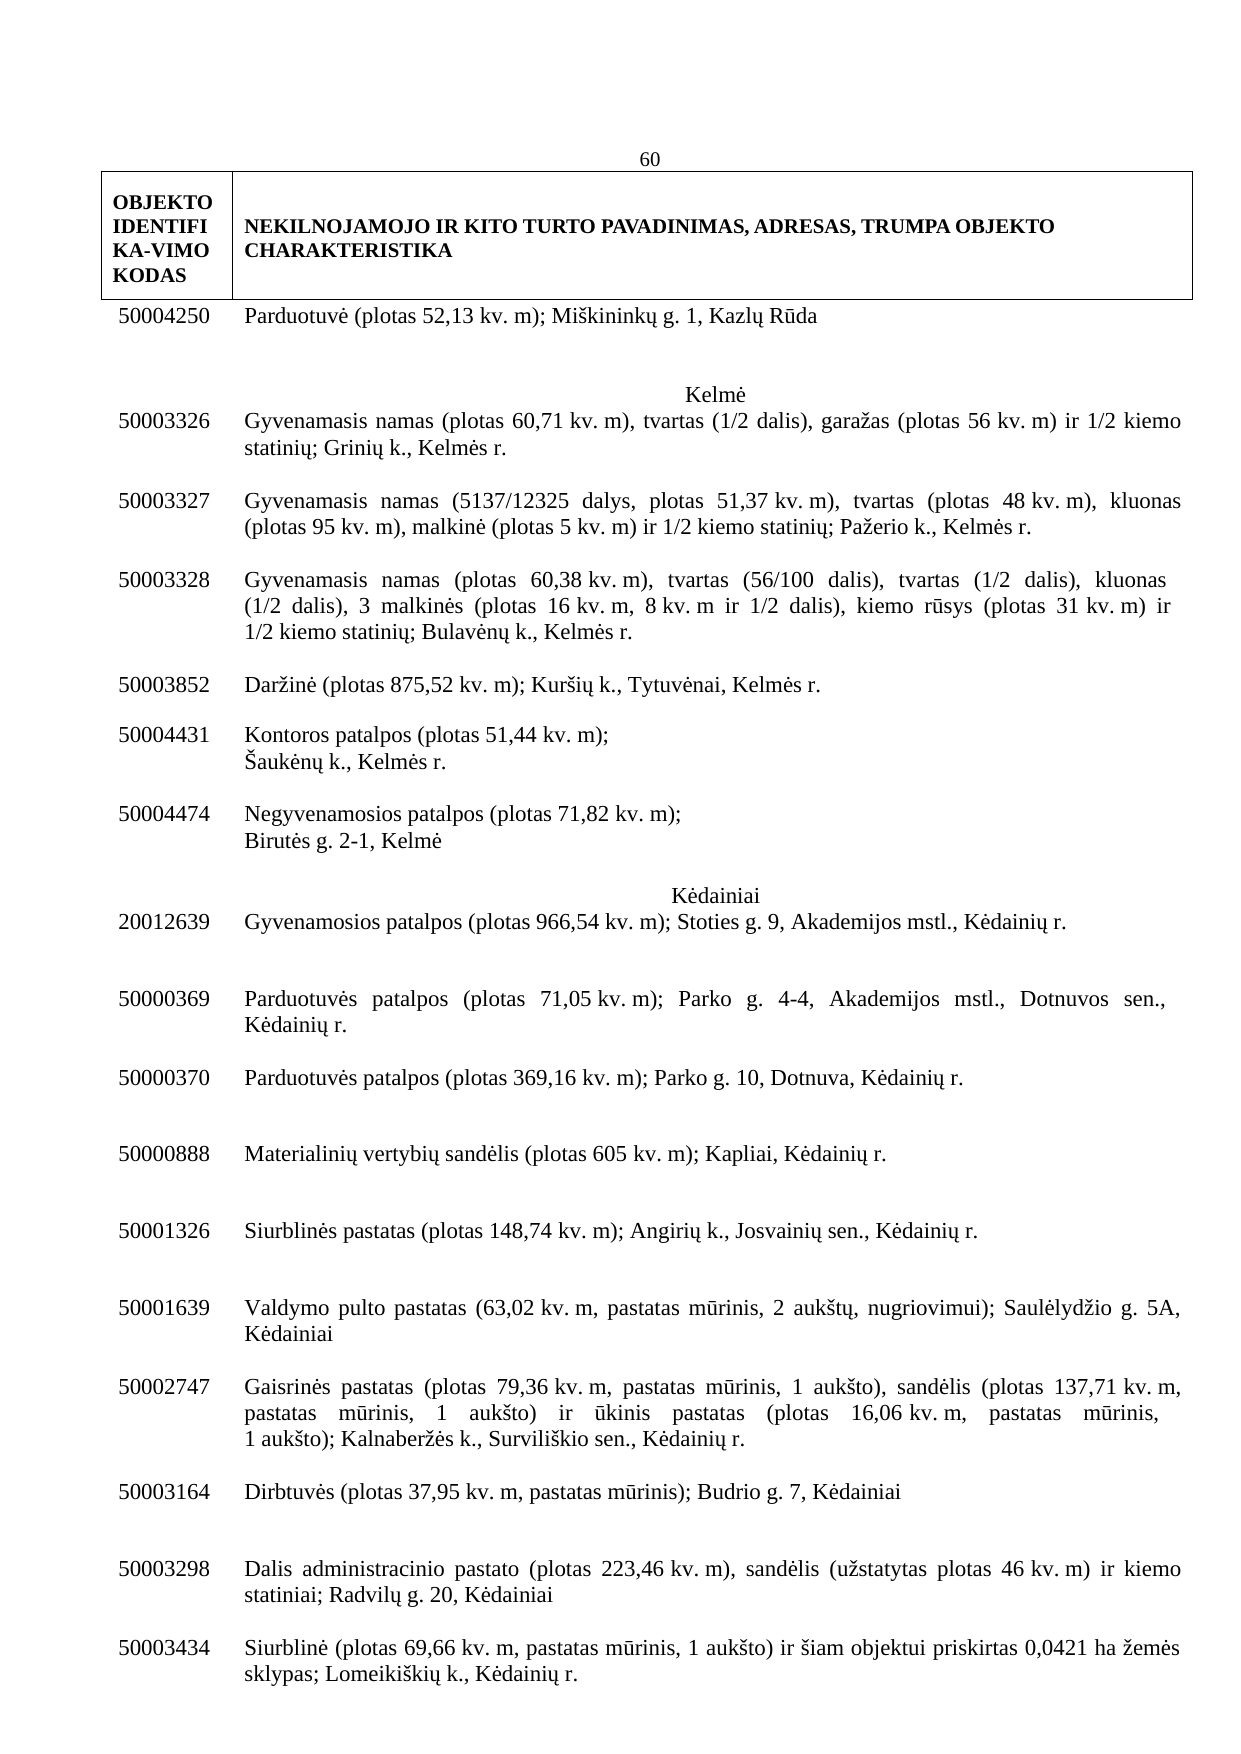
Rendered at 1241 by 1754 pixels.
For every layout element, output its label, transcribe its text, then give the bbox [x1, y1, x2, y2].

table_cell [1193, 985, 1198, 1037]
table_cell [1193, 1064, 1198, 1114]
table_cell [101, 460, 1198, 487]
table_cell Parduotuvė (plotas 52,13 kv. m); Miškininkų g. 1, Kazlų Rūda [233, 303, 1192, 353]
table_cell Negyvenamosios patalpos (plotas 71,82 kv. m); Birutės g. 2-1, Kelmė [233, 801, 1148, 853]
table_cell 50001326 [101, 1217, 233, 1267]
table_cell Valdymo pulto pastatas (63,02 kv. m, pastatas mūrinis, 2 aukštų, nugriovimui); Saulėlydžio g. 5A, Kėdainiai [233, 1294, 1192, 1346]
table_cell [1148, 721, 1192, 774]
table_cell 50003326 [101, 408, 233, 460]
table_cell [1193, 1555, 1198, 1608]
table_cell 50004474 [101, 801, 233, 853]
table_cell [1193, 303, 1198, 353]
table_cell [101, 381, 233, 408]
table_cell [101, 774, 1198, 801]
table_cell Parduotuvės patalpos (plotas 369,16 kv. m); Parko g. 10, Dotnuva, Kėdainių r. [233, 1064, 1192, 1114]
table_cell Siurblinės pastatas (plotas 148,74 kv. m); Angirių k., Josvainių sen., Kėdainių r. [233, 1217, 1192, 1267]
table_cell [101, 958, 1198, 985]
table_cell [101, 539, 1198, 566]
table_cell 50000370 [101, 1064, 233, 1114]
table_cell Daržinė (plotas 875,52 kv. m); Kuršių k., Tytuvėnai, Kelmės r. [233, 671, 1192, 721]
table_cell 50000369 [101, 985, 233, 1037]
table_cell 50003298 [101, 1555, 233, 1608]
table_cell Siurblinė (plotas 69,66 kv. m, pastatas mūrinis, 1 aukšto) ir šiam objektui priskirtas 0,0421 ha žemės sklypas; Lomeikiškių k., Kėdainių r. [233, 1634, 1192, 1687]
table_cell [1148, 801, 1192, 853]
table_cell 50003328 [101, 566, 233, 645]
table_cell Gaisrinės pastatas (plotas 79,36 kv. m, pastatas mūrinis, 1 aukšto), sandėlis (plotas 137,71 kv. m, pastatas mūrinis, 1 aukšto) ir ūkinis pastatas (plotas 16,06 kv. m, pastatas mūrinis, 1 aukšto); Kalnaberžės k., Surviliškio sen., Kėdainių r. [233, 1373, 1192, 1452]
table_cell [101, 1114, 1198, 1140]
table_cell Kėdainiai [233, 882, 1198, 908]
table_cell Kontoros patalpos (plotas 51,44 kv. m); Šaukėnų k., Kelmės r. [233, 721, 1148, 774]
table_cell [101, 1529, 1198, 1555]
table_cell 50004250 [101, 303, 233, 353]
table_cell [101, 1191, 1198, 1217]
table_cell 50002747 [101, 1373, 233, 1452]
table_cell [101, 1608, 1198, 1634]
table_cell [101, 1268, 1198, 1294]
table_cell Gyvenamasis namas (plotas 60,38 kv. m), tvartas (56/100 dalis), tvartas (1/2 dalis), kluonas (1/2 dalis), 3 malkinės (plotas 16 kv. m, 8 kv. m ir 1/2 dalis), kiemo rūsys (plotas 31 kv. m) ir 1/2 kiemo statinių; Bulavėnų k., Kelmės r. [233, 566, 1192, 645]
table_cell [1193, 1217, 1198, 1267]
table_cell Gyvenamasis namas (plotas 60,71 kv. m), tvartas (1/2 dalis), garažas (plotas 56 kv. m) ir 1/2 kiemo statinių; Grinių k., Kelmės r. [233, 408, 1192, 460]
table_cell [101, 1038, 1198, 1064]
table_cell Materialinių vertybių sandėlis (plotas 605 kv. m); Kapliai, Kėdainių r. [233, 1140, 1192, 1191]
table_cell 50003164 [101, 1478, 233, 1528]
table_cell [1193, 566, 1198, 645]
table_cell Dalis administracinio pastato (plotas 223,46 kv. m), sandėlis (užstatytas plotas 46 kv. m) ir kiemo statiniai; Radvilų g. 20, Kėdainiai [233, 1555, 1192, 1608]
table_cell Gyvenamosios patalpos (plotas 966,54 kv. m); Stoties g. 9, Akademijos mstl., Kėdainių r. [233, 908, 1192, 958]
table_cell [1193, 801, 1198, 853]
table_cell [101, 1346, 1198, 1373]
table_cell [1193, 487, 1198, 539]
table_cell 50003434 [101, 1634, 233, 1687]
table_cell Parduotuvės patalpos (plotas 71,05 kv. m); Parko g. 4-4, Akademijos mstl., Dotnuvos sen., Kėdainių r. [233, 985, 1192, 1037]
table_cell [101, 1452, 1198, 1478]
table_cell [101, 882, 233, 908]
table_cell Dirbtuvės (plotas 37,95 kv. m, pastatas mūrinis); Budrio g. 7, Kėdainiai [233, 1478, 1192, 1528]
table_cell [1193, 408, 1198, 460]
table_cell [1193, 908, 1198, 958]
table_cell 50003327 [101, 487, 233, 539]
table_cell 20012639 [101, 908, 233, 958]
table_cell [101, 853, 1198, 879]
table_cell [1193, 721, 1198, 774]
table_cell [1193, 1140, 1198, 1191]
table_cell Gyvenamasis namas (5137/12325 dalys, plotas 51,37 kv. m), tvartas (plotas 48 kv. m), kluonas (plotas 95 kv. m), malkinė (plotas 5 kv. m) ir 1/2 kiemo statinių; Pažerio k., Kelmės r. [233, 487, 1192, 539]
table_cell [1193, 1373, 1198, 1452]
table_cell [1193, 1478, 1198, 1528]
table_cell [101, 353, 1198, 379]
table_cell 50000888 [101, 1140, 233, 1191]
table_cell 50001639 [101, 1294, 233, 1346]
table_cell [1193, 671, 1198, 721]
table_cell [101, 645, 1198, 671]
table_cell 50004431 [101, 721, 233, 774]
table_cell 50003852 [101, 671, 233, 721]
table_cell [1193, 1294, 1198, 1346]
table_cell Kelmė [233, 381, 1198, 408]
table_cell [1193, 1634, 1198, 1687]
